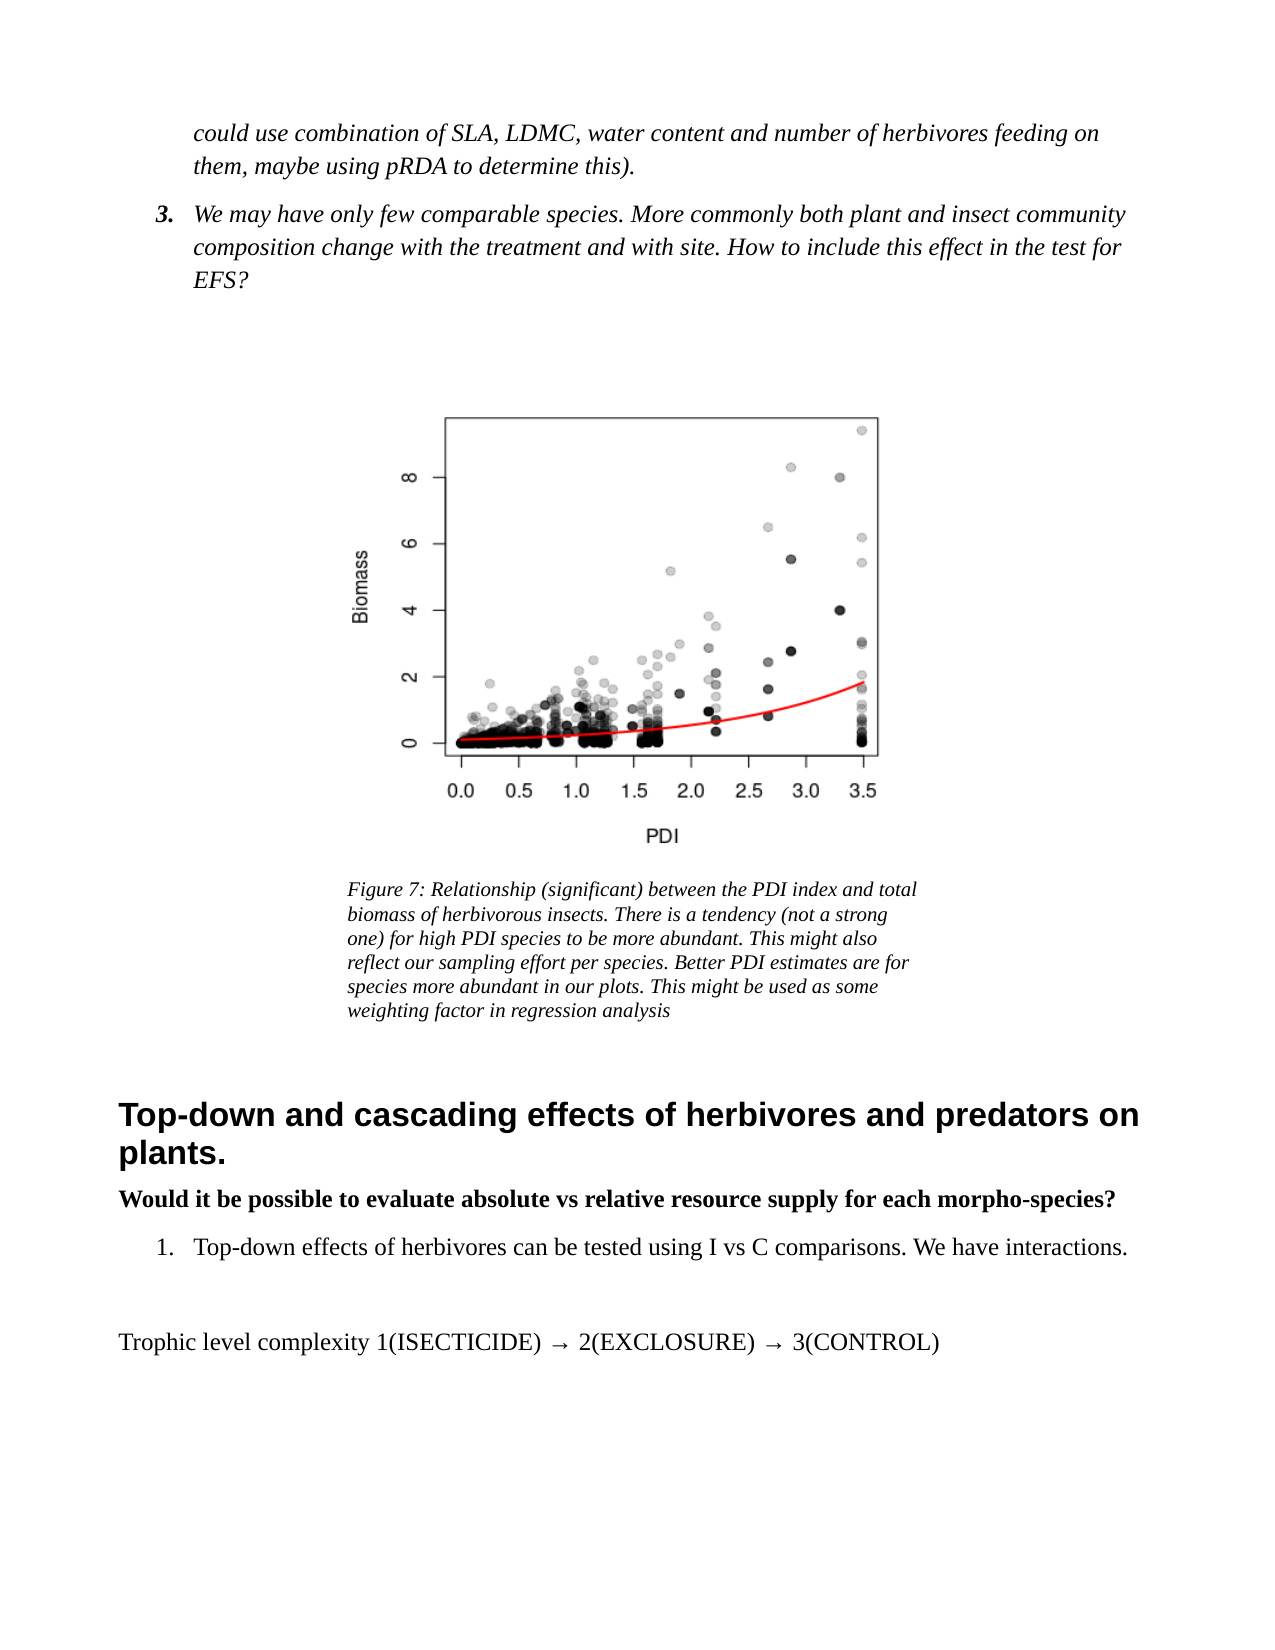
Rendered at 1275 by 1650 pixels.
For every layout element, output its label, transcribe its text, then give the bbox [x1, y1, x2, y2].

text Would it be possible to evaluate absolute vs relative resource supply for each morpho-species? [118, 1184, 1157, 1213]
list We may have only few comparable species. More commonly both plant and insect community composition change with the treatment and with site. How to include this effect in the test for EFS? [156, 199, 1157, 293]
text Trophic level complexity 1(ISECTICIDE) → 2(EXCLOSURE) → 3(CONTROL) [118, 1327, 1157, 1356]
list Top-down effects of herbivores can be tested using I vs C comparisons. We have interactions. [156, 1232, 1157, 1261]
text Figure 7: Relationship (significant) between the PDI index and total biomass of herbivorous insects. There is a tendency (not a strong one) for high PDI species to be more abundant. This might also reflect our sampling effort per species. Better PDI estimates are for species more abundant in our plots. This might be used as some weighting factor in regression analysis [347, 873, 928, 1022]
list could use combination of SLA, LDMC, water content and number of herbivores feeding on them, maybe using pRDA to determine this). [156, 118, 1157, 180]
picture [347, 325, 929, 873]
subtitle Top-down and cascading effects of herbivores and predators on plants. [118, 1094, 1157, 1172]
